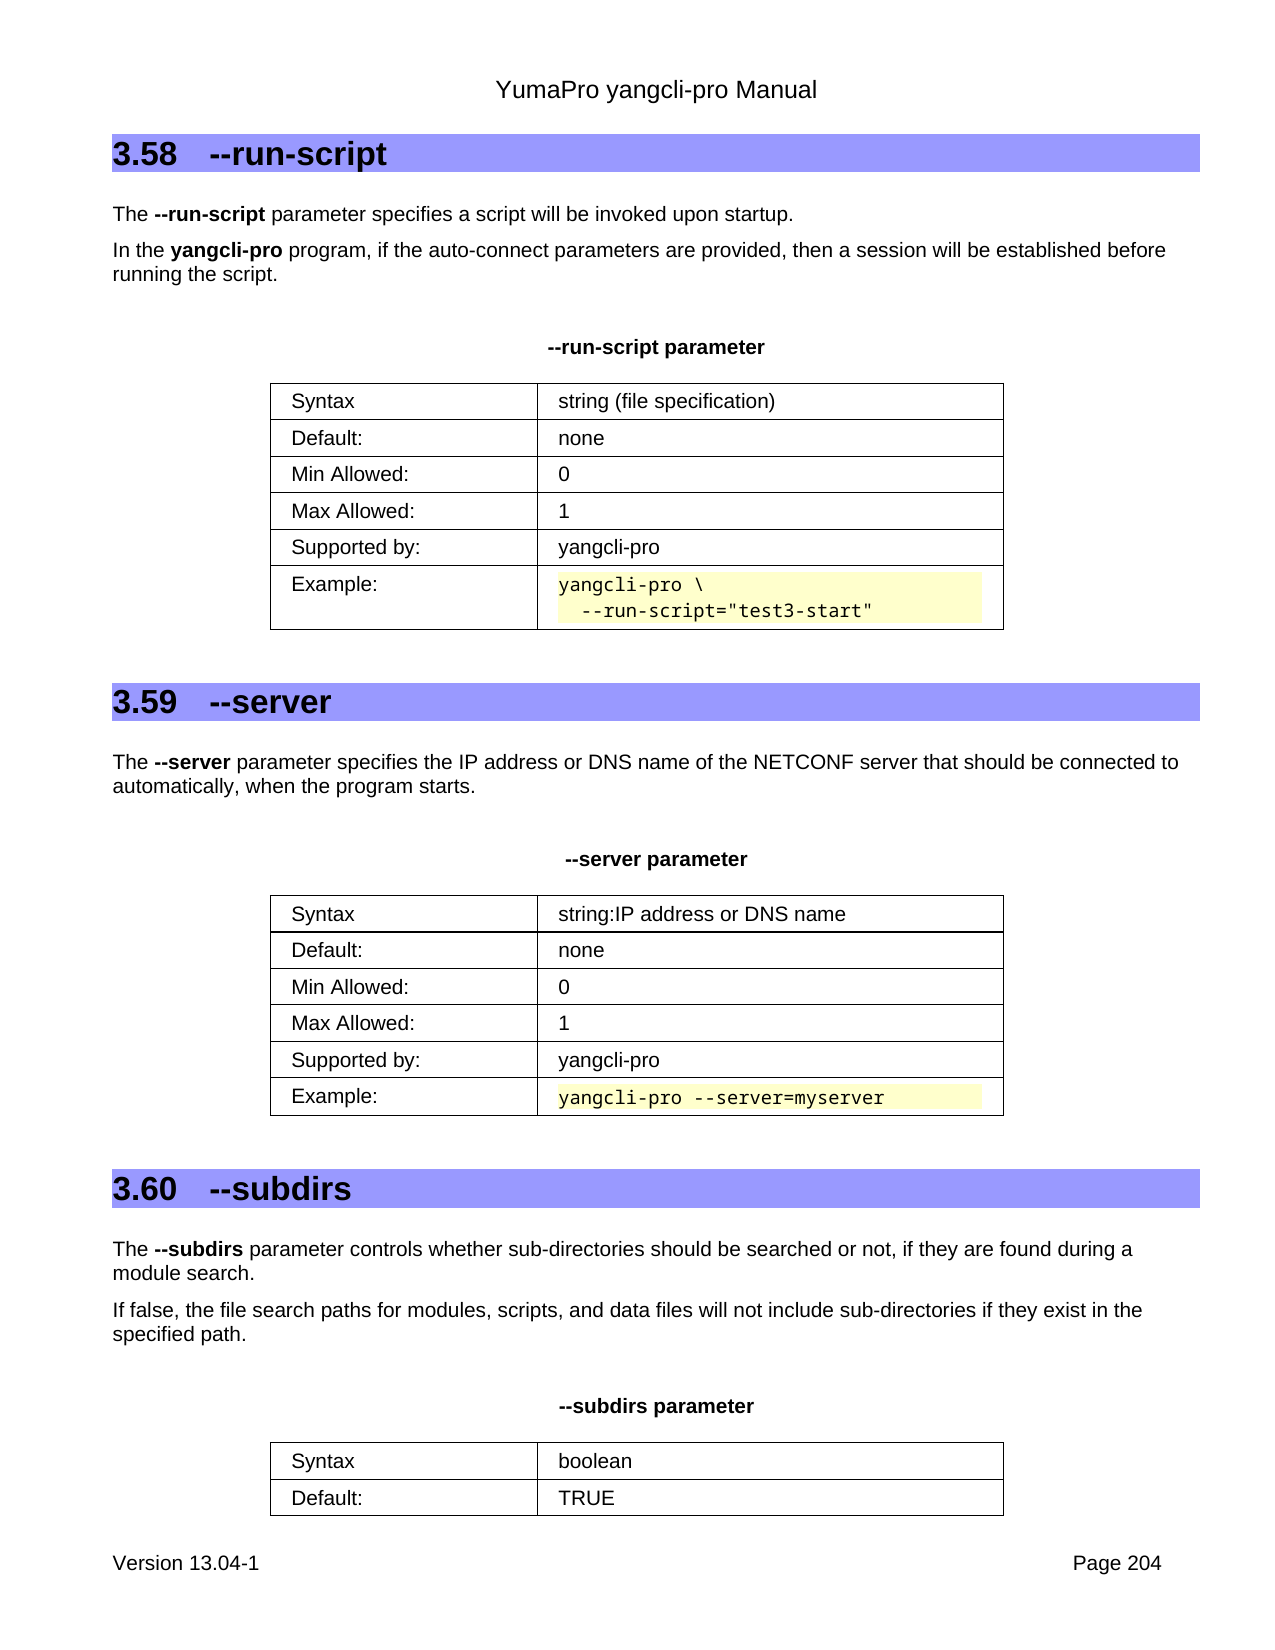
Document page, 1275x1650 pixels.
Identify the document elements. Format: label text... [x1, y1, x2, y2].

table_cell 0 [538, 457, 1003, 492]
table_cell TRUE [538, 1480, 1003, 1515]
text If false, the file search paths for modules, scripts, and data files will not include sub-directories if they exist in the specified path. [112, 1297, 1200, 1345]
table_header string (file specification) [538, 384, 1003, 419]
table_cell 0 [538, 969, 1003, 1004]
text The --server parameter specifies the IP address or DNS name of the NETCONF server that should be connected to automatically, when the program starts. [112, 750, 1200, 798]
table_cell Max Allowed: [271, 1005, 537, 1041]
table_cell Supported by: [271, 530, 537, 565]
subtitle --server [112, 683, 1200, 721]
table_cell yangcli-pro [538, 1042, 1003, 1077]
table_cell Default: [271, 1480, 537, 1515]
subtitle --server parameter [127, 847, 1185, 871]
table_cell Min Allowed: [271, 969, 537, 1004]
table_header string:IP address or DNS name [538, 896, 1003, 931]
text In the yangcli-pro program, if the auto-connect parameters are provided, then a session will be established before running the script. [112, 238, 1200, 286]
table_cell none [538, 933, 1003, 968]
table_cell yangcli-pro --server=myserver [538, 1078, 1003, 1115]
table_cell Min Allowed: [271, 457, 537, 492]
table_cell Default: [271, 420, 537, 456]
table_header Syntax [271, 384, 537, 419]
subtitle --subdirs parameter [127, 1394, 1185, 1418]
table_cell Example: [271, 1078, 537, 1115]
text The --subdirs parameter controls whether sub-directories should be searched or not, if they are found during a module search. [112, 1237, 1200, 1285]
table_cell Example: [271, 566, 537, 628]
text The --run-script parameter specifies a script will be invoked upon startup. [112, 201, 1200, 225]
table_cell Default: [271, 933, 537, 968]
table_cell Max Allowed: [271, 493, 537, 528]
table_cell none [538, 420, 1003, 456]
subtitle --run-script [112, 134, 1200, 172]
table_cell yangcli-pro \ --run-script="test3-start" [538, 566, 1003, 628]
subtitle --run-script parameter [127, 335, 1185, 359]
table_header Syntax [271, 896, 537, 931]
subtitle --subdirs [112, 1169, 1200, 1208]
table_cell yangcli-pro [538, 530, 1003, 565]
table_header boolean [538, 1443, 1003, 1479]
table_cell 1 [538, 1005, 1003, 1041]
table_cell 1 [538, 493, 1003, 528]
table_header Syntax [271, 1443, 537, 1479]
table_cell Supported by: [271, 1042, 537, 1077]
